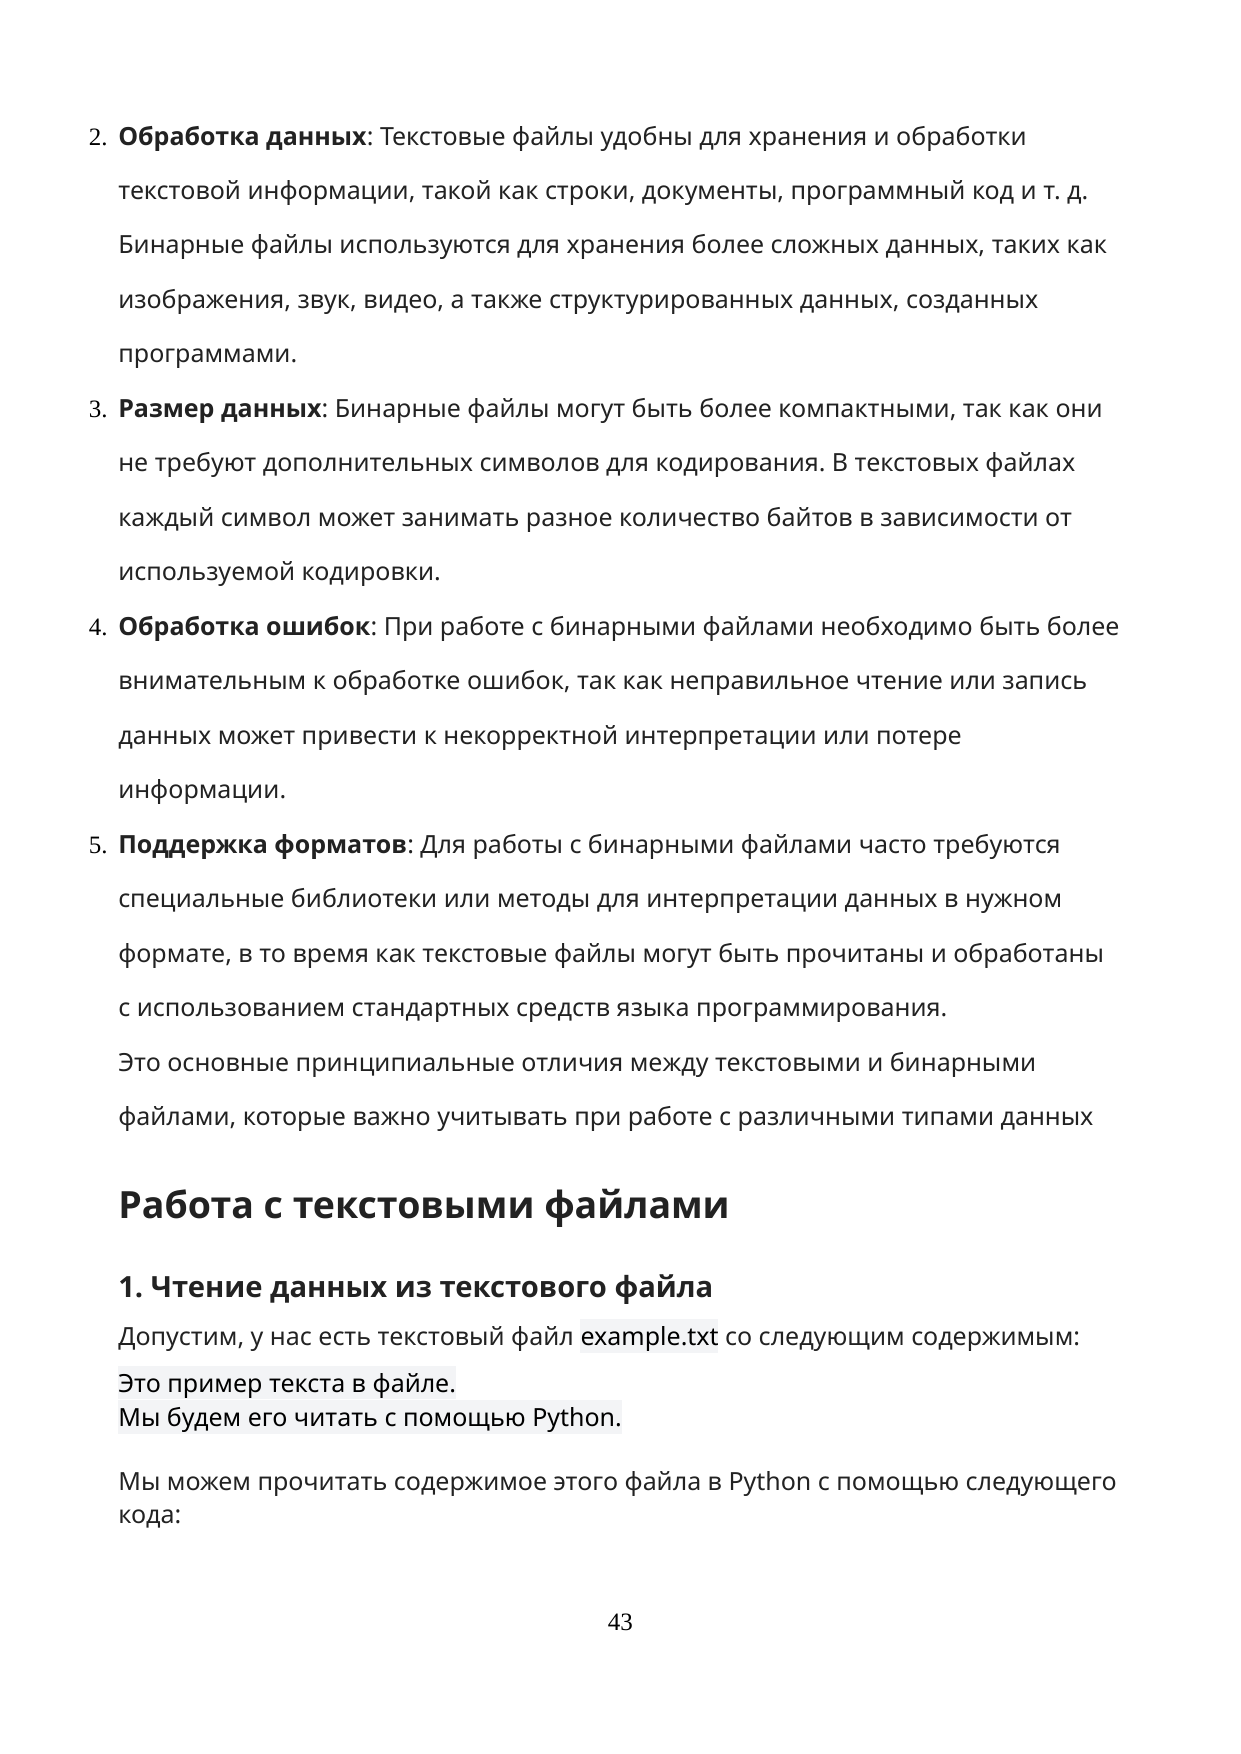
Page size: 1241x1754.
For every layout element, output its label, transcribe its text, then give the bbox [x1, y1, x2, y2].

list Обработка ошибок: При работе с бинарными файлами необходимо быть более внимательным к обработке ошибок, так как неправильное чтение или запись данных может привести к некорректной интерпретации или потере информации. [118, 608, 1122, 806]
text Это пример текста в файле. [118, 1366, 1122, 1399]
subtitle Работа с текстовыми файлами [118, 1178, 1122, 1229]
list Поддержка форматов: Для работы с бинарными файлами часто требуются специальные библиотеки или методы для интерпретации данных в нужном формате, в то время как текстовые файлы могут быть прочитаны и обработаны с использованием стандартных средств языка программирования. [118, 826, 1122, 1024]
text Это основные принципиальные отличия между текстовыми и бинарными файлами, которые важно учитывать при работе с различными типами данных [118, 1044, 1122, 1133]
text Мы можем прочитать содержимое этого файла в Python с помощью следующего кода: [118, 1463, 1122, 1531]
subtitle 1. Чтение данных из текстового файла [118, 1267, 1122, 1306]
list Размер данных: Бинарные файлы могут быть более компактными, так как они не требуют дополнительных символов для кодирования. В текстовых файлах каждый символ может занимать разное количество байтов в зависимости от используемой кодировки. [118, 391, 1122, 588]
list Обработка данных: Текстовые файлы удобны для хранения и обработки текстовой информации, такой как строки, документы, программный код и т. д. Бинарные файлы используются для хранения более сложных данных, таких как изображения, звук, видео, а также структурированных данных, созданных программами. [118, 118, 1122, 370]
text Допустим, у нас есть текстовый файл example.txt со следующим содержимым: [118, 1319, 1122, 1353]
text Мы будем его читать с помощью Python. [118, 1399, 1122, 1434]
